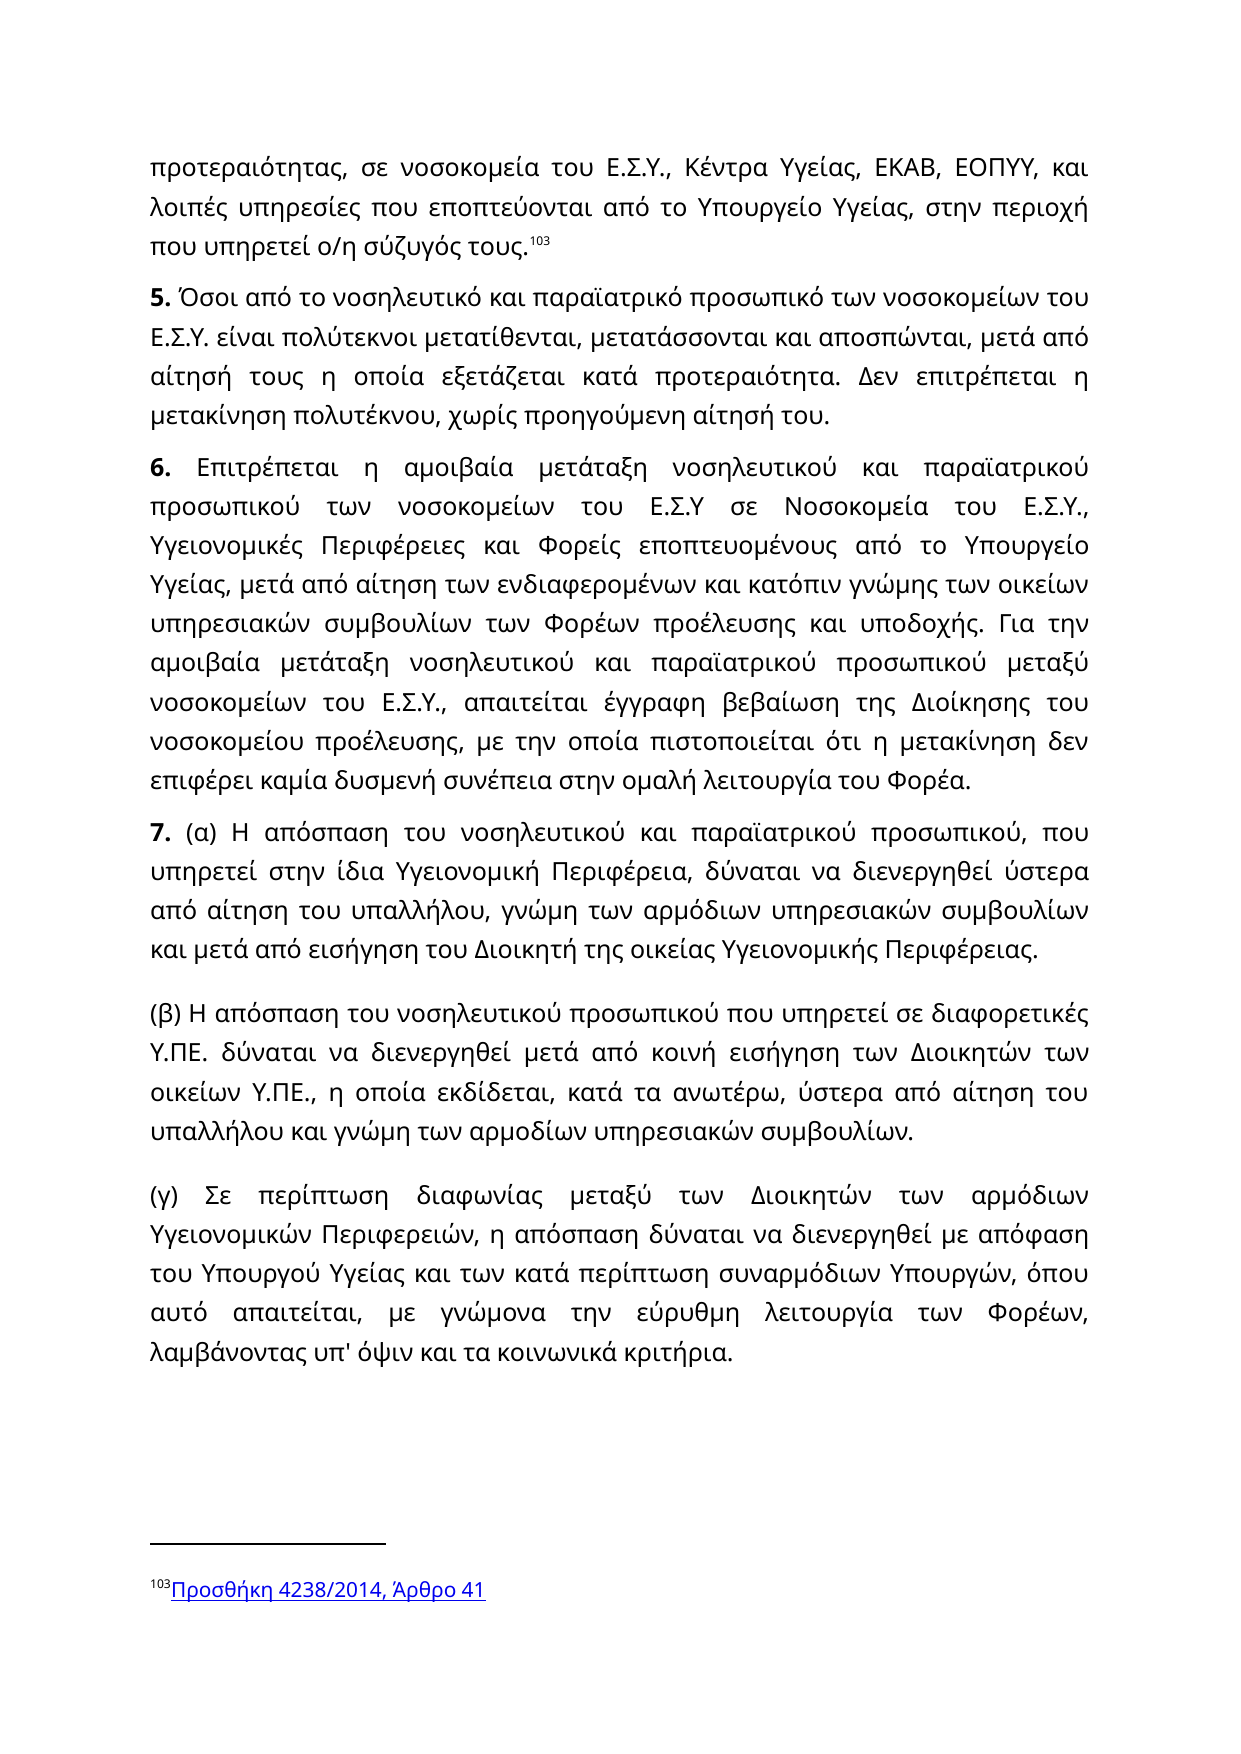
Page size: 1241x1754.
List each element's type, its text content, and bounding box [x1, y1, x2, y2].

text 7. (α) Η απόσπαση του νοσηλευτικού και παραϊατρικού προσωπικού, που υπηρετεί στην ίδια Υγειονομική Περιφέρεια, δύναται να διενεργηθεί ύστερα από αίτηση του υπαλλήλου, γνώμη των αρμόδιων υπηρεσιακών συμβουλίων και μετά από εισήγηση του Διοικητή της οικείας Υγειονομικής Περιφέρειας. [150, 814, 1090, 966]
text 6. Επιτρέπεται η αμοιβαία μετάταξη νοσηλευτικού και παραϊατρικού προσωπικού των νοσοκομείων του Ε.Σ.Υ σε Νοσοκομεία του Ε.Σ.Υ., Υγειονομικές Περιφέρειες και Φορείς εποπτευομένους από το Υπουργείο Υγείας, μετά από αίτηση των ενδιαφερομένων και κατόπιν γνώμης των οικείων υπηρεσιακών συμβουλίων των Φορέων προέλευσης και υποδοχής. Για την αμοιβαία μετάταξη νοσηλευτικού και παραϊατρικού προσωπικού μεταξύ νοσοκομείων του Ε.Σ.Υ., απαιτείται έγγραφη βεβαίωση της Διοίκησης του νοσοκομείου προέλευσης, με την οποία πιστοποιείται ότι η μετακίνηση δεν επιφέρει καμία δυσμενή συνέπεια στην ομαλή λειτουργία του Φορέα. [150, 449, 1090, 797]
text Προσθήκη 4238/2014, Άρθρο 41 [150, 1576, 1090, 1604]
text (β) Η απόσπαση του νοσηλευτικού προσωπικού που υπηρετεί σε διαφορετικές Υ.ΠΕ. δύναται να διενεργηθεί μετά από κοινή εισήγηση των Διοικητών των οικείων Υ.ΠΕ., η οποία εκδίδεται, κατά τα ανωτέρω, ύστερα από αίτηση του υπαλλήλου και γνώμη των αρμοδίων υπηρεσιακών συμβουλίων. [150, 996, 1090, 1147]
text 5. Όσοι από το νοσηλευτικό και παραϊατρικό προσωπικό των νοσοκομείων του Ε.Σ.Υ. είναι πολύτεκνοι μετατίθενται, μετατάσσονται και αποσπώνται, μετά από αίτησή τους η οποία εξετάζεται κατά προτεραιότητα. Δεν επιτρέπεται η μετακίνηση πολυτέκνου, χωρίς προηγούμενη αίτησή του. [150, 280, 1090, 432]
text (γ) Σε περίπτωση διαφωνίας μεταξύ των Διοικητών των αρμόδιων Υγειονομικών Περιφερειών, η απόσπαση δύναται να διενεργηθεί με απόφαση του Υπουργού Υγείας και των κατά περίπτωση συναρμόδιων Υπουργών, όπου αυτό απαιτείται, με γνώμονα την εύρυθμη λειτουργία των Φορέων, λαμβάνοντας υπ' όψιν και τα κοινωνικά κριτήρια. [150, 1177, 1090, 1368]
text προτεραιότητας, σε νοσοκομεία του Ε.Σ.Υ., Κέντρα Υγείας, ΕΚΑΒ, ΕΟΠΥΥ, και λοιπές υπηρεσίες που εποπτεύονται από το Υπουργείο Υγείας, στην περιοχή που υπηρετεί ο/η σύζυγός τους. [150, 150, 1090, 262]
